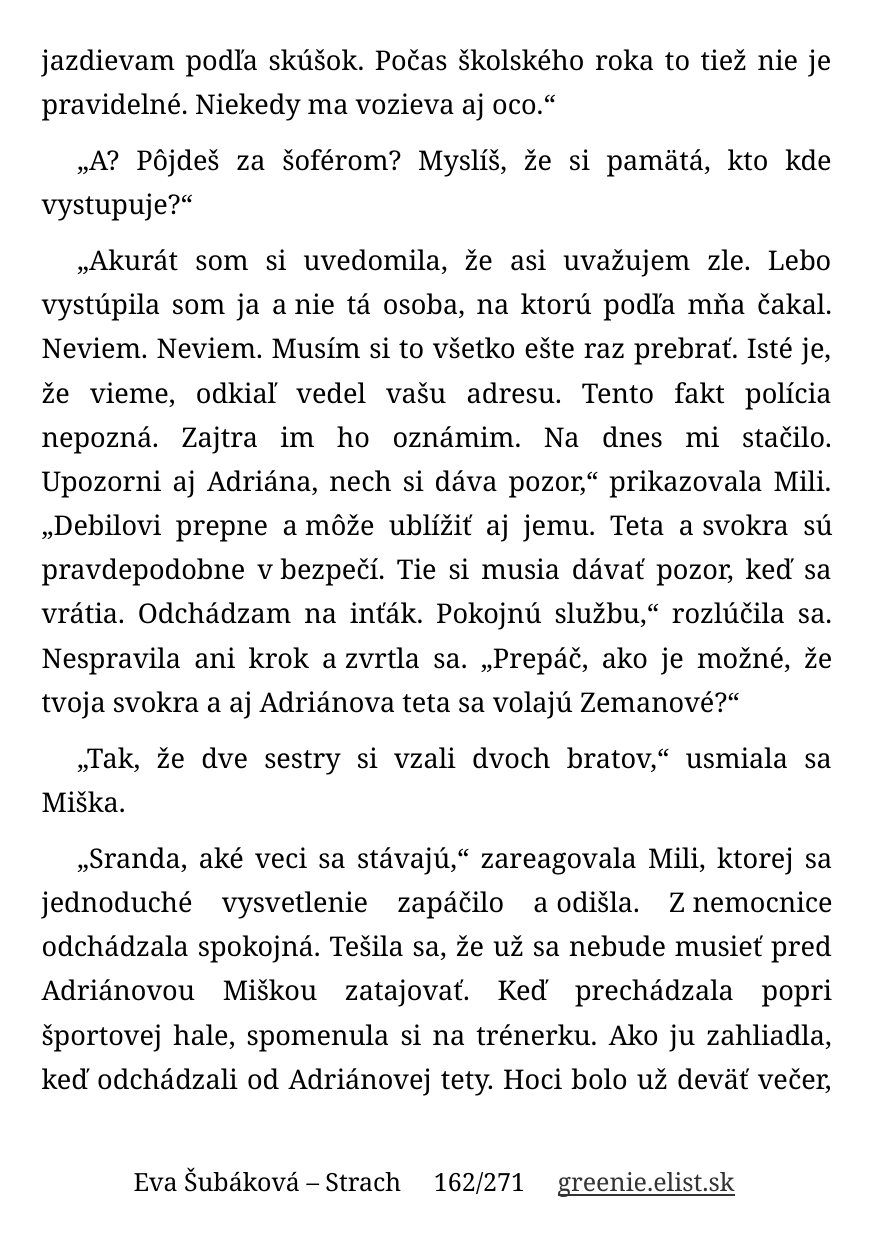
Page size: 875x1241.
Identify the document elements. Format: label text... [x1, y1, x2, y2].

text „A? Pôjdeš za šoférom? Myslíš, že si pamätá, kto kde vystupuje?“ [41, 141, 833, 222]
text jazdievam podľa skúšok. Počas školského roka to tiež nie je pravidelné. Niekedy ma vozieva aj oco.“ [41, 41, 833, 122]
text „Tak, že dve sestry si vzali dvoch bratov,“ usmiala sa Miška. [41, 739, 833, 820]
text „Akurát som si uvedomila, že asi uvažujem zle. Lebo vystúpila som ja a nie tá osoba, na ktorú podľa mňa čakal. Neviem. Neviem. Musím si to všetko ešte raz prebrať. Isté je, že vieme, odkiaľ vedel vašu adresu. Tento fakt polícia nepozná. Zajtra im ho oznámim. Na dnes mi stačilo. Upozorni aj Adriána, nech si dáva pozor,“ prikazovala Mili. „Debilovi prepne a môže ublížiť aj jemu. Teta a svokra sú pravdepodobne v bezpečí. Tie si musia dávať pozor, keď sa vrátia. Odchádzam na inťák. Pokojnú službu,“ rozlúčila sa. Nespravila ani krok a zvrtla sa. „Prepáč, ako je možné, že tvoja svokra a aj Adriánova teta sa volajú Zemanové?“ [41, 242, 833, 720]
text „Sranda, aké veci sa stávajú,“ zareagovala Mili, ktorej sa jednoduché vysvetlenie zapáčilo a odišla. Z nemocnice odchádzala spokojná. Tešila sa, že už sa nebude musieť pred Adriánovou Miškou zatajovať. Keď prechádzala popri športovej hale, spomenula si na trénerku. Ako ju zahliadla, keď odchádzali od Adriánovej tety. Hoci bolo už deväť večer, [41, 839, 833, 1097]
